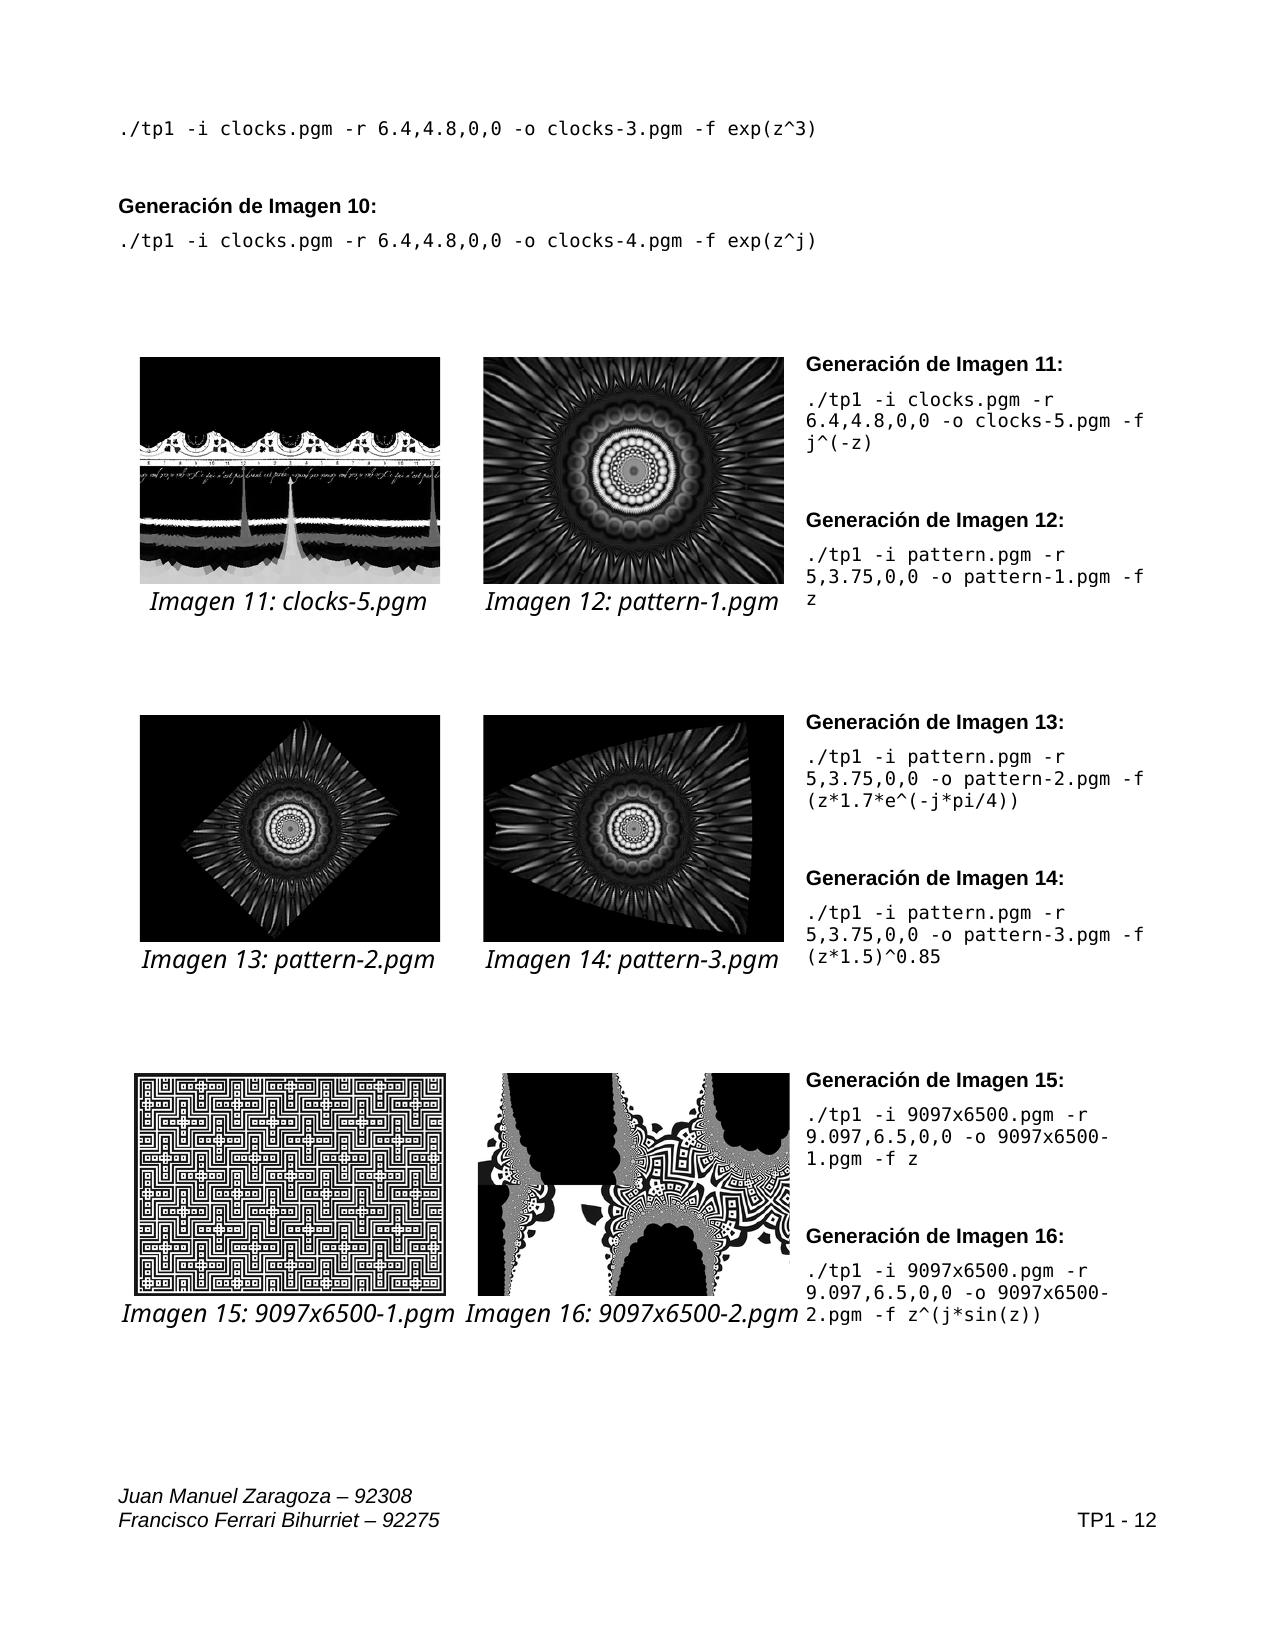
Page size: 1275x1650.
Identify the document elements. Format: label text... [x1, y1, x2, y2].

text ./tp1 -i clocks.pgm -r 6.4,4.8,0,0 -o clocks-3.pgm -f exp(z^3) [118, 118, 1157, 140]
text Generación de Imagen 14: [806, 866, 1157, 890]
text Imagen 14: pattern-3.pgm [462, 942, 806, 976]
picture [483, 357, 784, 584]
text ./tp1 -i pattern.pgm -r 5,3.75,0,0 -o pattern-3.pgm -f (z*1.5)^0.85 [806, 902, 1157, 968]
text Imagen 12: pattern-1.pgm [462, 584, 806, 618]
text Generación de Imagen 11: [118, 345, 1157, 376]
picture [139, 357, 441, 584]
text Imagen 13: pattern-2.pgm [118, 942, 462, 976]
text Generación de Imagen 13: [118, 703, 1157, 734]
text Generación de Imagen 16: [806, 1224, 1157, 1248]
picture [134, 1073, 446, 1296]
text Imagen 15: 9097x6500-1.pgm [118, 1296, 462, 1329]
text Imagen 16: 9097x6500-2.pgm [462, 1296, 806, 1329]
text Generación de Imagen 12: [806, 508, 1157, 532]
text ./tp1 -i clocks.pgm -r 6.4,4.8,0,0 -o clocks-5.pgm -f j^(-z) [806, 388, 1157, 454]
text ./tp1 -i 9097x6500.pgm -r 9.097,6.5,0,0 -o 9097x6500-2.pgm -f z^(j*sin(z)) [806, 1260, 1157, 1326]
text Generación de Imagen 15: [118, 1061, 1157, 1092]
picture [483, 715, 784, 942]
text ./tp1 -i pattern.pgm -r 5,3.75,0,0 -o pattern-2.pgm -f (z*1.7*e^(-j*pi/4)) [806, 746, 1157, 812]
text ./tp1 -i 9097x6500.pgm -r 9.097,6.5,0,0 -o 9097x6500-1.pgm -f z [806, 1104, 1157, 1170]
text ./tp1 -i clocks.pgm -r 6.4,4.8,0,0 -o clocks-4.pgm -f exp(z^j) [118, 230, 1157, 252]
text ./tp1 -i pattern.pgm -r 5,3.75,0,0 -o pattern-1.pgm -f z [806, 544, 1157, 610]
text Generación de Imagen 10: [118, 194, 1157, 218]
picture [139, 715, 441, 942]
picture [477, 1073, 790, 1296]
text Imagen 11: clocks-5.pgm [118, 584, 462, 618]
